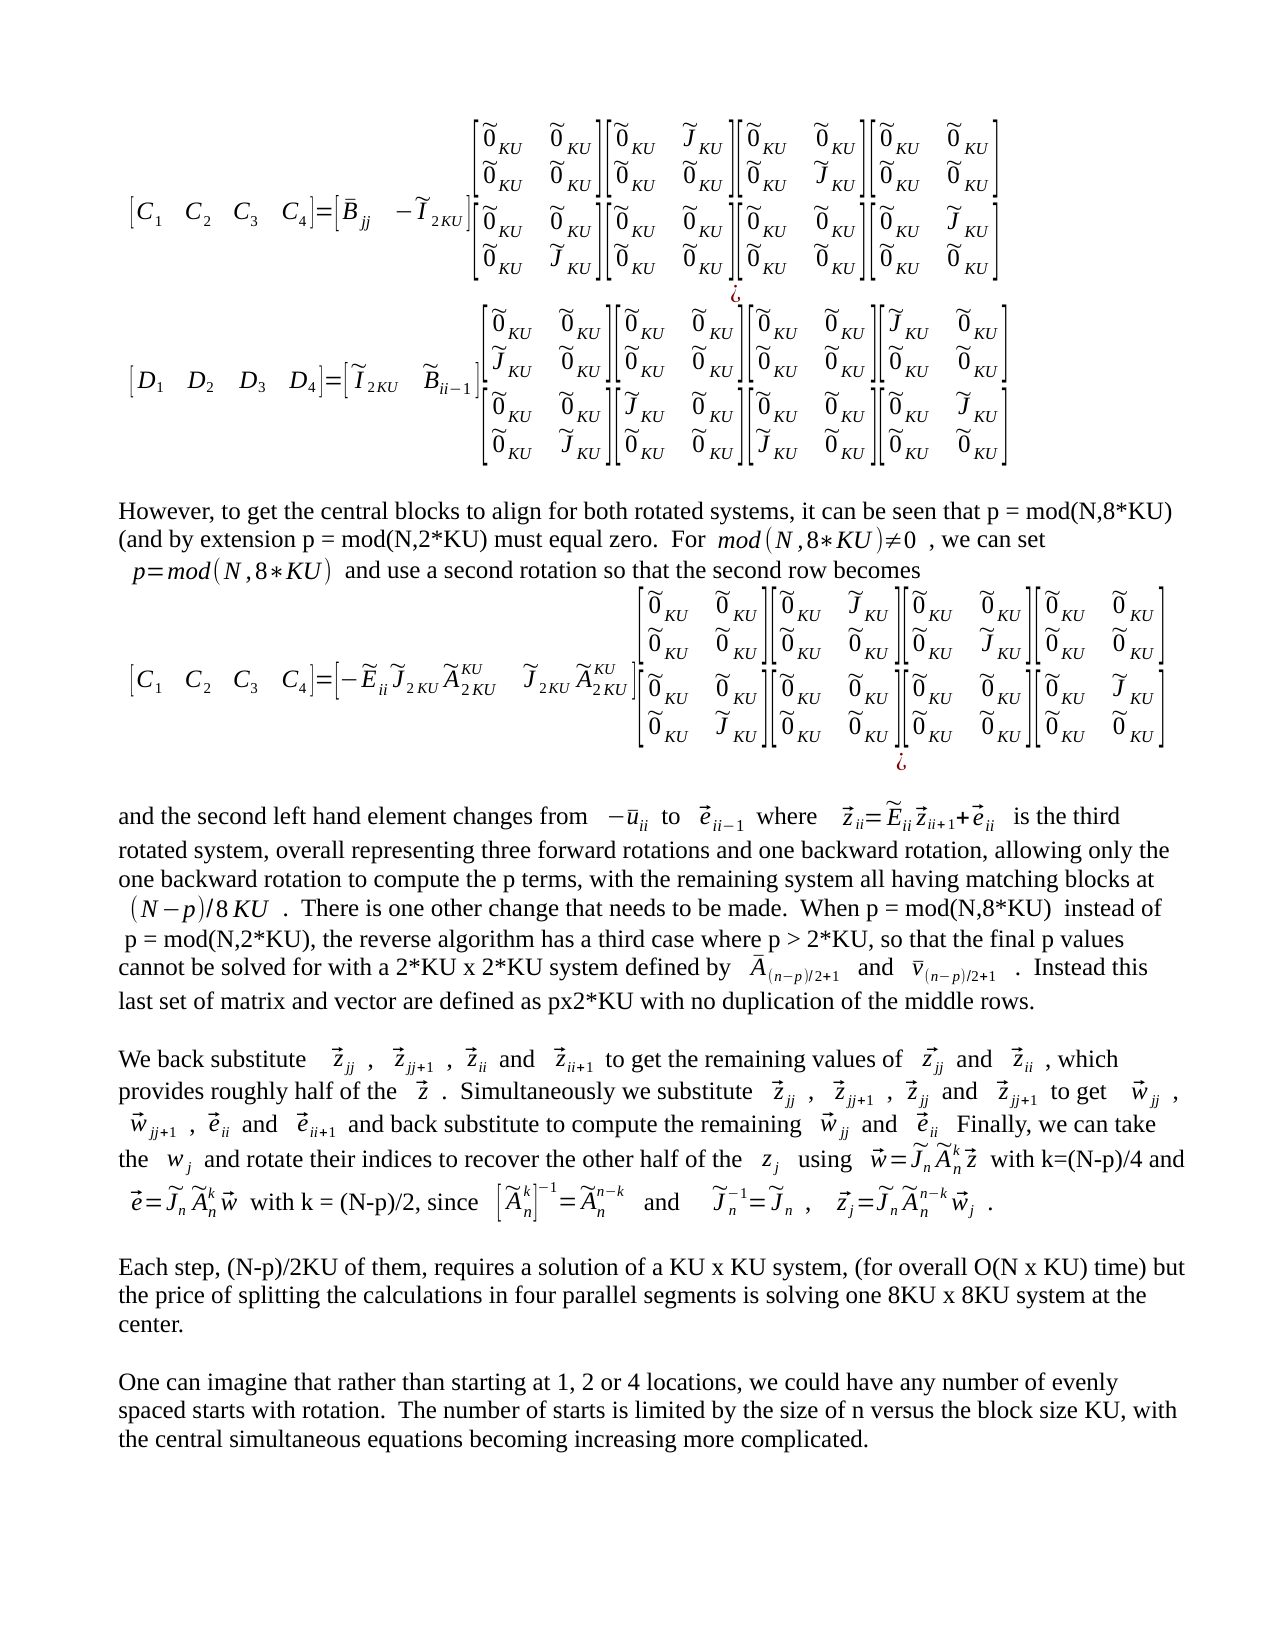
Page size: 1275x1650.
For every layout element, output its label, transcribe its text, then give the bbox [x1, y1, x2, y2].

text One can imagine that rather than starting at 1, 2 or 4 locations, we could have any number of evenly spaced starts with rotation. The number of starts is limited by the size of n versus the block size KU, with the central simultaneous equations becoming increasing more complicated. [118, 1367, 1187, 1453]
text p = mod(N,2*KU), the reverse algorithm has a third case where p > 2*KU, so that the final p values cannot be solved for with a 2*KU x 2*KU system defined byand. Instead this last set of matrix and vector are defined as px2*KU with no duplication of the middle rows. [118, 924, 1187, 1015]
text However, to get the central blocks to align for both rotated systems, it can be seen that p = mod(N,8*KU) (and by extension p = mod(N,2*KU) must equal zero. For, we can set and use a second rotation so that the second row becomes [118, 496, 1187, 586]
text We back substitute , ,and to get the remaining values of and , which provides roughly half of the . Simultaneously we substitute , ,and to get , ,and and back substitute to compute the remaining and Finally, we can take the and rotate their indices to recover the other half of the using with k=(N-p)/4 and with k = (N-p)/2, since and , . [118, 1044, 1187, 1223]
text Each step, (N-p)/2KU of them, requires a solution of a KU x KU system, (for overall O(N x KU) time) but the price of splitting the calculations in four parallel segments is solving one 8KU x 8KU system at the center. [118, 1252, 1187, 1338]
text and the second left hand element changes from to where is the third rotated system, overall representing three forward rotations and one backward rotation, allowing only the one backward rotation to compute the p terms, with the remaining system all having matching blocks at . There is one other change that needs to be made. When p = mod(N,8*KU) instead of [118, 800, 1187, 924]
